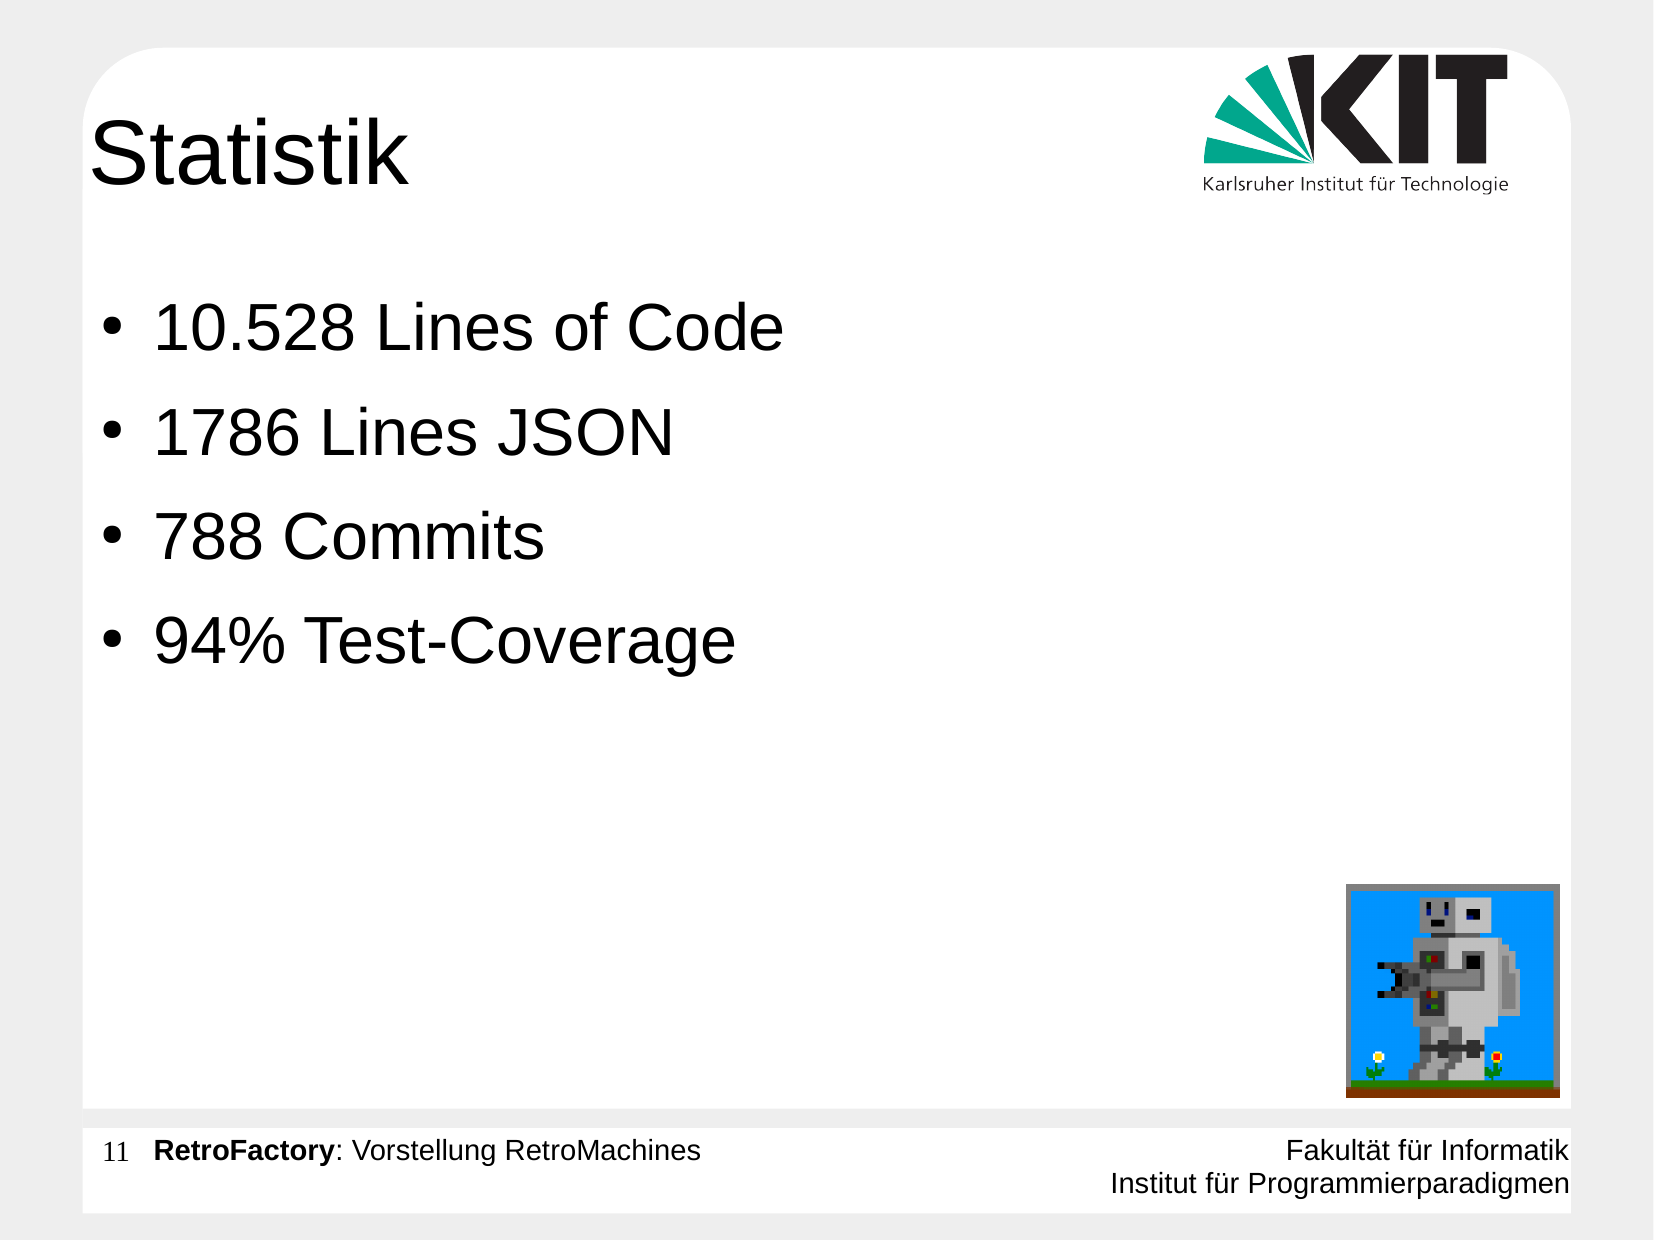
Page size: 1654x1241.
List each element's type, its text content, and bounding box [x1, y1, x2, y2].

picture [1329, 53, 1509, 195]
list 10.528 Lines of Code 1786 Lines JSON 788 Commits 94% Test-Coverage [82, 290, 1571, 1109]
title Statistik [88, 49, 1329, 257]
